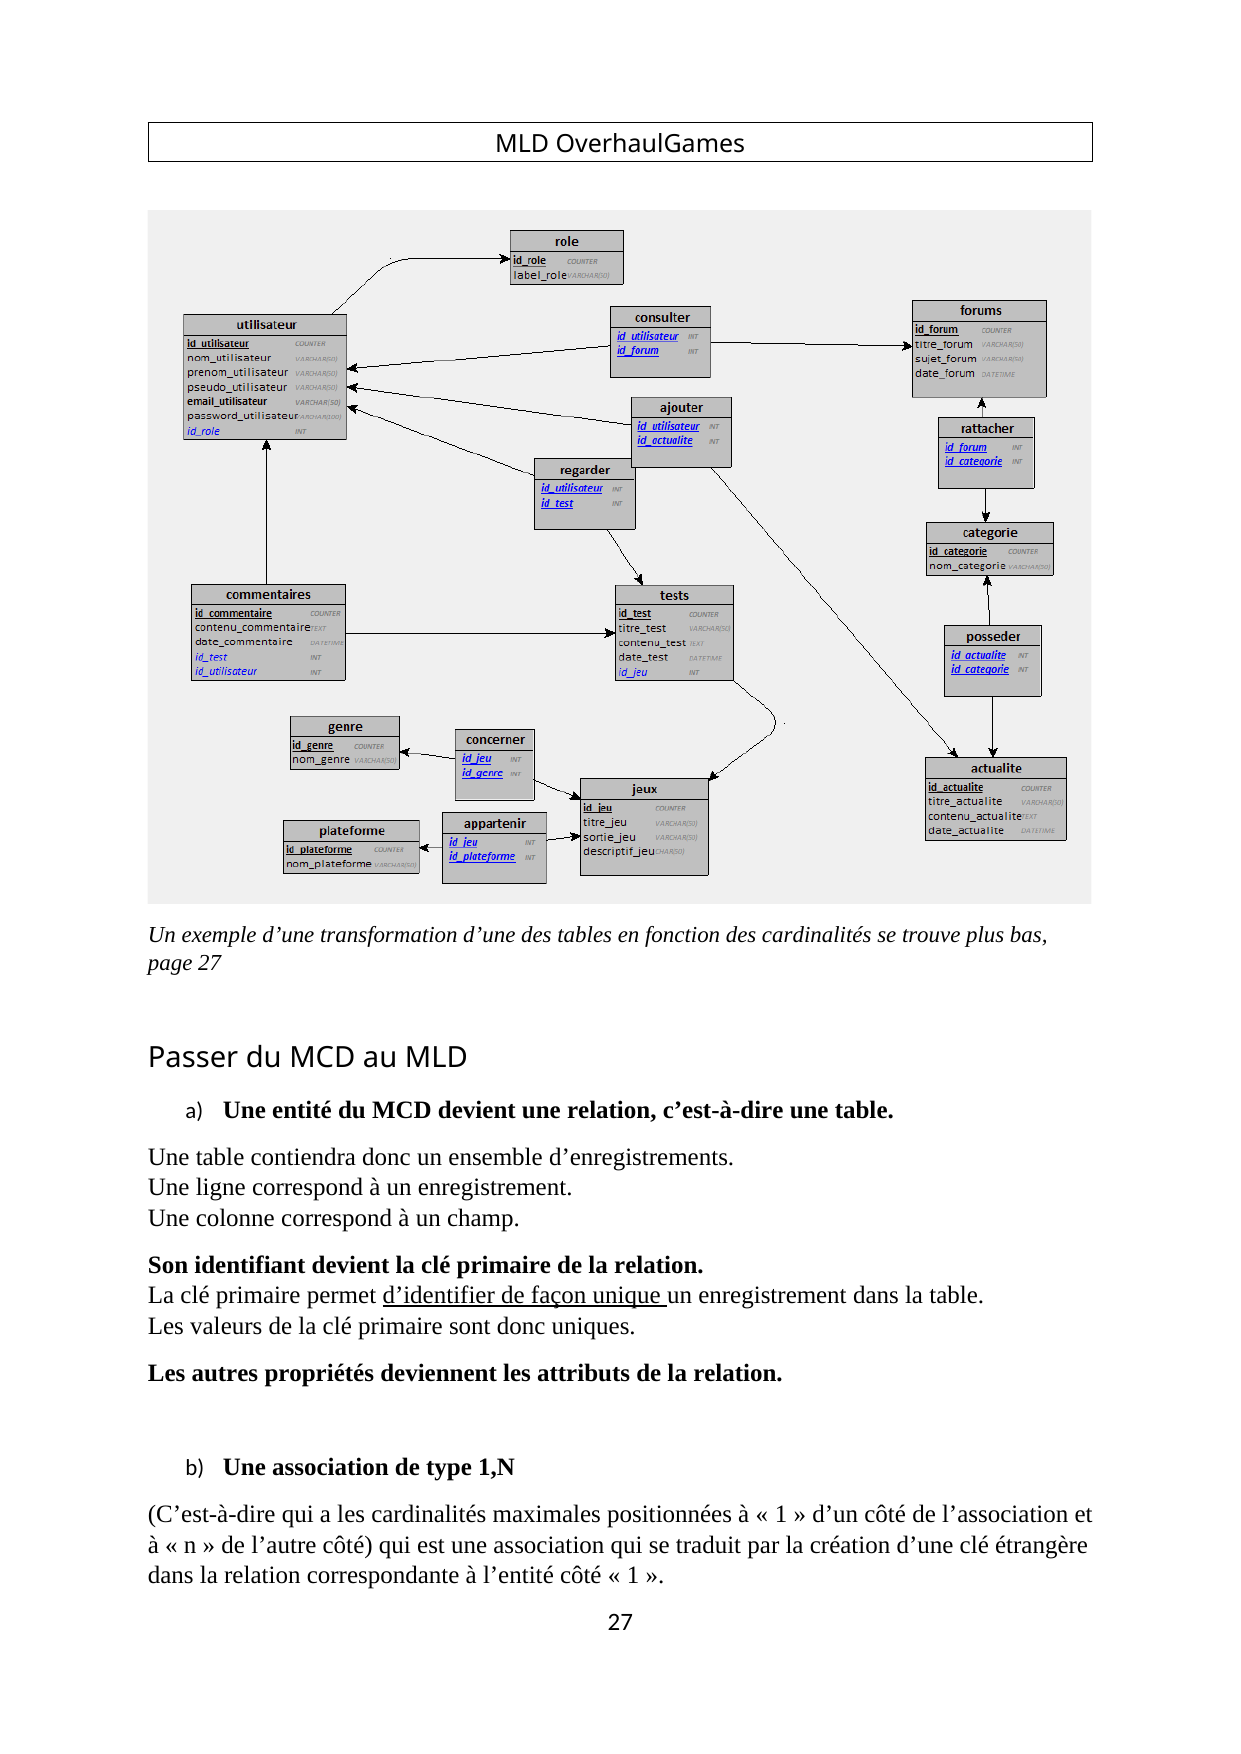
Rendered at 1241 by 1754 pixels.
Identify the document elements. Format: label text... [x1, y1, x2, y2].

text (C’est-à-dire qui a les cardinalités maximales positionnées à « 1 » d’un côté de l’association et à « n » de l’autre côté) qui est une association qui se traduit par la création d’une clé étrangère dans la relation correspondante à l’entité côté « 1 ». [148, 1499, 1093, 1589]
text Les autres propriétés deviennent les attributs de la relation. [148, 1358, 1093, 1387]
text MLD OverhaulGames [149, 123, 1092, 161]
text Son identifiant devient la clé primaire de la relation. La clé primaire permet d’identifier de façon unique un enregistrement dans la table. Les valeurs de la clé primaire sont donc uniques. [148, 1250, 1093, 1339]
list Une association de type 1,N [185, 1452, 1093, 1481]
list Une entité du MCD devient une relation, c’est-à-dire une table. [185, 1095, 1093, 1124]
text Une table contiendra donc un ensemble d’enregistrements. Une ligne correspond à un enregistrement. Une colonne correspond à un champ. [148, 1142, 1093, 1232]
text Passer du MCD au MLD [148, 994, 1093, 1076]
text Un exemple d’une transformation d’une des tables en fonction des cardinalités se trouve plus bas, page 27 [148, 922, 1093, 976]
